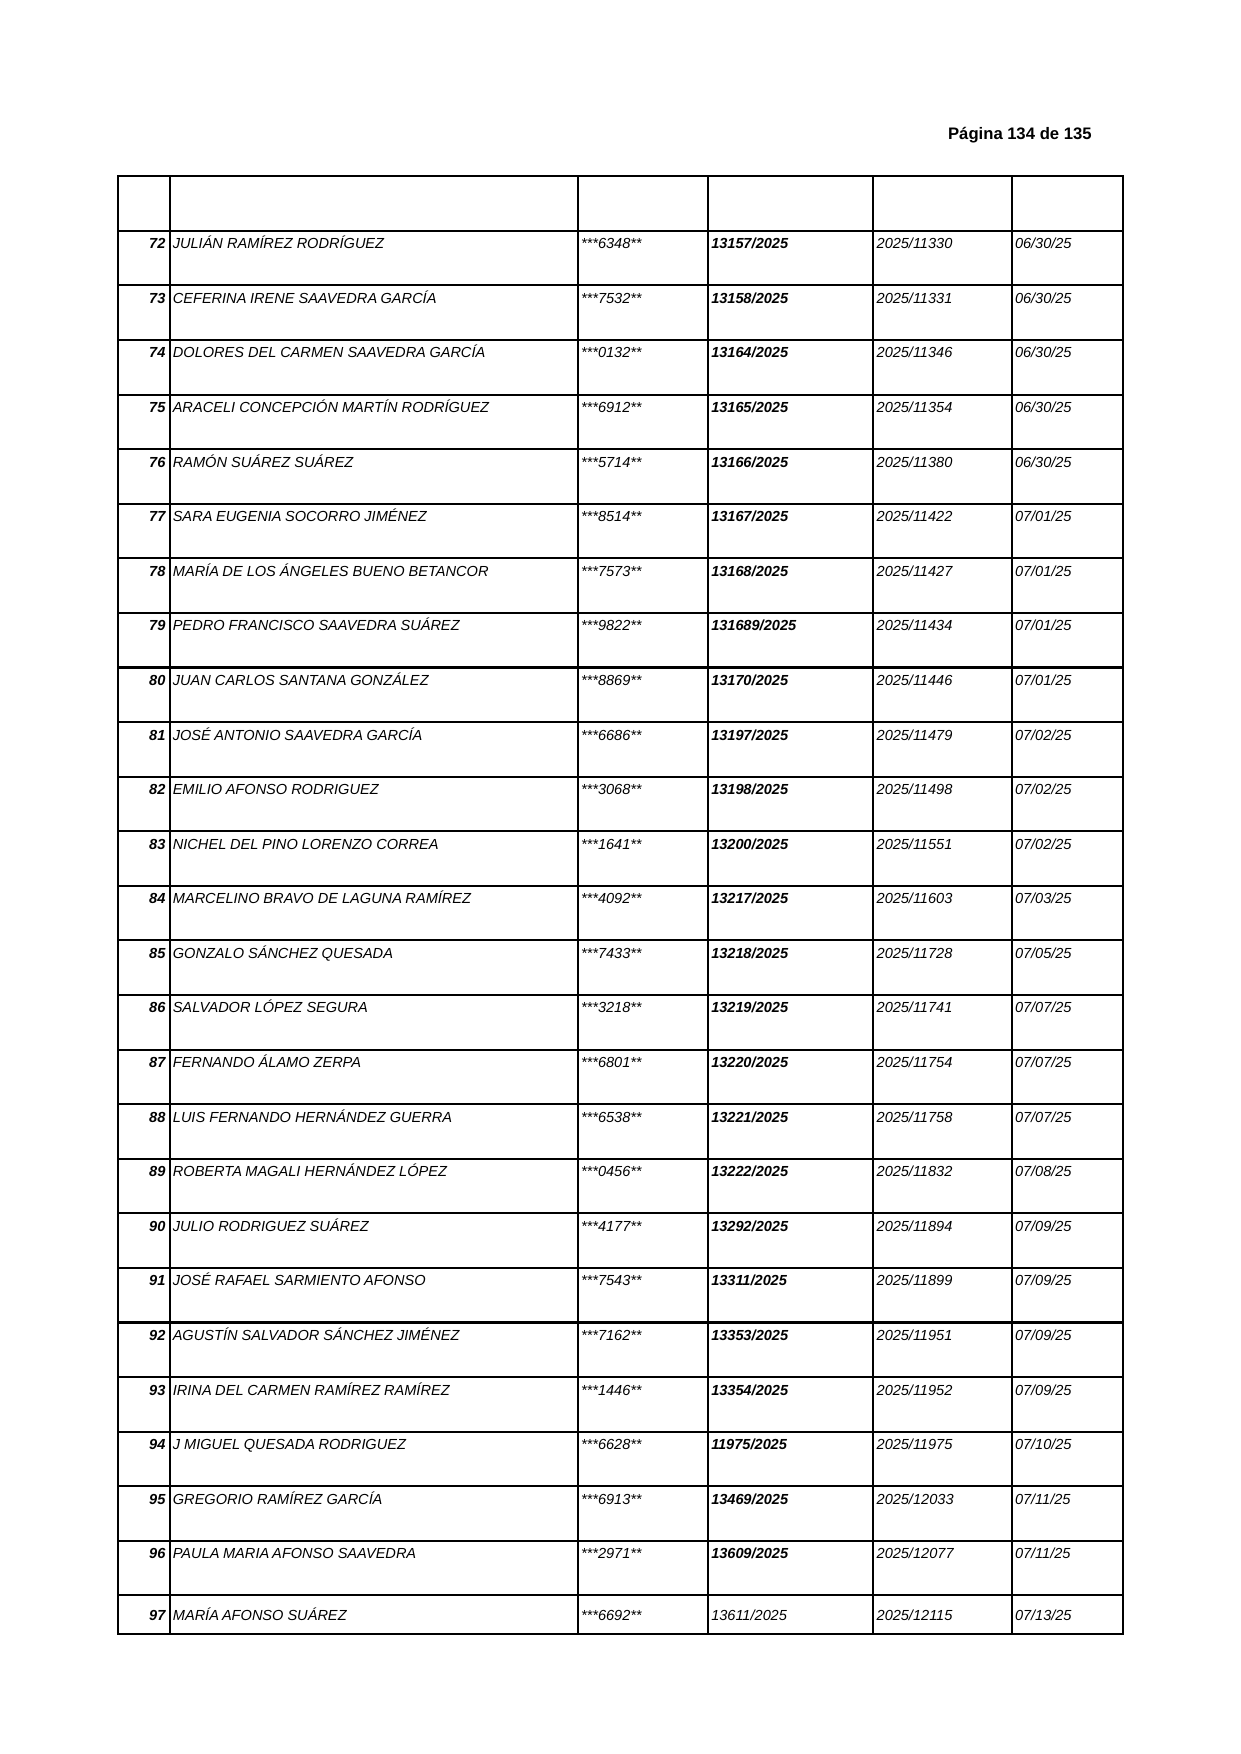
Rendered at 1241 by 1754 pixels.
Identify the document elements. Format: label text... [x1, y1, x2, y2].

table_cell 02/07/25 [1013, 723, 1122, 776]
table_cell ***4092** [579, 887, 707, 939]
table_cell 78 [119, 559, 169, 612]
table_cell ***8514** [579, 505, 707, 557]
table_cell 2025/11446 [874, 669, 1011, 721]
table_cell 13220/2025 [709, 1051, 872, 1103]
table_cell 13353/2025 [709, 1324, 872, 1376]
table_cell 13354/2025 [709, 1378, 872, 1431]
table_cell 2025/11894 [874, 1214, 1011, 1267]
table_cell 72 [119, 232, 169, 284]
table_cell 88 [119, 1105, 169, 1158]
table_cell ***6801** [579, 1051, 707, 1103]
table_cell 07/07/25 [1013, 1051, 1122, 1103]
table_cell 11/07/25 [1013, 1542, 1122, 1594]
table_cell 11975/2025 [709, 1433, 872, 1485]
table_cell 13609/2025 [709, 1542, 872, 1594]
table_cell 2025/11330 [874, 232, 1011, 284]
table_cell ***0456** [579, 1160, 707, 1212]
table_cell 13170/2025 [709, 669, 872, 721]
table_cell 13158/2025 [709, 286, 872, 339]
table_cell 90 [119, 1214, 169, 1267]
table_cell 95 [119, 1487, 169, 1540]
table_cell 86 [119, 996, 169, 1048]
table_cell 92 [119, 1324, 169, 1376]
table_cell LUIS FERNANDO HERNÁNDEZ GUERRA [171, 1105, 577, 1158]
table_cell ***6686** [579, 723, 707, 776]
table_cell 2025/11899 [874, 1269, 1011, 1321]
table_cell ***7162** [579, 1324, 707, 1376]
table_cell 13611/2025 [709, 1596, 872, 1633]
table_cell FERNANDO ÁLAMO ZERPA [171, 1051, 577, 1103]
table_cell 01/07/25 [1013, 559, 1122, 612]
table_cell [579, 177, 707, 230]
table_cell ***7433** [579, 941, 707, 994]
table_cell [1013, 177, 1122, 230]
table_cell JOSÉ ANTONIO SAAVEDRA GARCÍA [171, 723, 577, 776]
table_cell 09/07/25 [1013, 1324, 1122, 1376]
table_cell [119, 177, 169, 230]
table_cell 75 [119, 396, 169, 448]
table_cell ***2971** [579, 1542, 707, 1594]
table_cell 80 [119, 669, 169, 721]
table_cell 2025/11758 [874, 1105, 1011, 1158]
table_cell 13217/2025 [709, 887, 872, 939]
table_cell 13219/2025 [709, 996, 872, 1048]
table_cell ***7543** [579, 1269, 707, 1321]
table_cell 2025/12077 [874, 1542, 1011, 1594]
table_cell 79 [119, 614, 169, 666]
table_cell ***5714** [579, 450, 707, 503]
table_cell 2025/11728 [874, 941, 1011, 994]
table_cell 2025/11380 [874, 450, 1011, 503]
table_cell 2025/11427 [874, 559, 1011, 612]
table_cell ***3068** [579, 778, 707, 830]
table_cell JOSÉ RAFAEL SARMIENTO AFONSO [171, 1269, 577, 1321]
table_cell 2025/11434 [874, 614, 1011, 666]
table_cell 131689/2025 [709, 614, 872, 666]
table_cell ***6538** [579, 1105, 707, 1158]
table_cell 03/07/25 [1013, 887, 1122, 939]
table_cell 01/07/25 [1013, 614, 1122, 666]
table_cell [171, 177, 577, 230]
table_cell 2025/11551 [874, 832, 1011, 885]
table_cell GREGORIO RAMÍREZ GARCÍA [171, 1487, 577, 1540]
table_cell NICHEL DEL PINO LORENZO CORREA [171, 832, 577, 885]
table_cell MARÍA AFONSO SUÁREZ [171, 1596, 577, 1633]
table_cell 85 [119, 941, 169, 994]
table_cell ***7532** [579, 286, 707, 339]
table_cell ***0132** [579, 341, 707, 393]
table_cell 13200/2025 [709, 832, 872, 885]
table_cell 13168/2025 [709, 559, 872, 612]
table_cell 13198/2025 [709, 778, 872, 830]
table_cell ***9822** [579, 614, 707, 666]
table_cell 10/07/25 [1013, 1433, 1122, 1485]
table_cell 2025/11754 [874, 1051, 1011, 1103]
table_cell 09/07/25 [1013, 1214, 1122, 1267]
table_cell ***3218** [579, 996, 707, 1048]
table_cell CEFERINA IRENE SAAVEDRA GARCÍA [171, 286, 577, 339]
table_cell IRINA DEL CARMEN RAMÍREZ RAMÍREZ [171, 1378, 577, 1431]
table_cell 07/07/25 [1013, 996, 1122, 1048]
table_cell [709, 177, 872, 230]
table_cell MARÍA DE LOS ÁNGELES BUENO BETANCOR [171, 559, 577, 612]
table_cell 08/07/25 [1013, 1160, 1122, 1212]
table_cell 13311/2025 [709, 1269, 872, 1321]
table_cell ***6912** [579, 396, 707, 448]
table_cell 30/06/25 [1013, 450, 1122, 503]
table_cell 74 [119, 341, 169, 393]
table_cell ***6913** [579, 1487, 707, 1540]
table_cell 93 [119, 1378, 169, 1431]
table_cell ***8869** [579, 669, 707, 721]
table_cell 13197/2025 [709, 723, 872, 776]
table_cell 96 [119, 1542, 169, 1594]
table_cell 09/07/25 [1013, 1269, 1122, 1321]
table_cell 2025/11422 [874, 505, 1011, 557]
table_cell 73 [119, 286, 169, 339]
table_cell 2025/11346 [874, 341, 1011, 393]
table_cell 13469/2025 [709, 1487, 872, 1540]
table_cell 11/07/25 [1013, 1487, 1122, 1540]
table_cell 02/07/25 [1013, 832, 1122, 885]
table_cell PEDRO FRANCISCO SAAVEDRA SUÁREZ [171, 614, 577, 666]
table_cell 2025/11331 [874, 286, 1011, 339]
table_cell 83 [119, 832, 169, 885]
table_cell SALVADOR LÓPEZ SEGURA [171, 996, 577, 1048]
table_cell DOLORES DEL CARMEN SAAVEDRA GARCÍA [171, 341, 577, 393]
table_cell 2025/11479 [874, 723, 1011, 776]
table_cell MARCELINO BRAVO DE LAGUNA RAMÍREZ [171, 887, 577, 939]
table_cell 30/06/25 [1013, 232, 1122, 284]
table_cell 01/07/25 [1013, 669, 1122, 721]
table_cell 2025/11498 [874, 778, 1011, 830]
table_cell ROBERTA MAGALI HERNÁNDEZ LÓPEZ [171, 1160, 577, 1212]
table_cell 2025/11951 [874, 1324, 1011, 1376]
table_cell 2025/11354 [874, 396, 1011, 448]
table_cell 82 [119, 778, 169, 830]
table_cell ***6628** [579, 1433, 707, 1485]
table_cell 09/07/25 [1013, 1378, 1122, 1431]
table_cell GONZALO SÁNCHEZ QUESADA [171, 941, 577, 994]
table_cell ***6692** [579, 1596, 707, 1633]
table_cell ***7573** [579, 559, 707, 612]
table_cell PAULA MARIA AFONSO SAAVEDRA [171, 1542, 577, 1594]
table_cell 01/07/25 [1013, 505, 1122, 557]
table_cell 2025/11832 [874, 1160, 1011, 1212]
table_cell ***1641** [579, 832, 707, 885]
table_cell 89 [119, 1160, 169, 1212]
table_cell 76 [119, 450, 169, 503]
table_cell SARA EUGENIA SOCORRO JIMÉNEZ [171, 505, 577, 557]
table_cell 13221/2025 [709, 1105, 872, 1158]
table_cell 13218/2025 [709, 941, 872, 994]
table_cell 13166/2025 [709, 450, 872, 503]
table_cell 13167/2025 [709, 505, 872, 557]
table_cell 91 [119, 1269, 169, 1321]
table_cell 81 [119, 723, 169, 776]
table_cell J MIGUEL QUESADA RODRIGUEZ [171, 1433, 577, 1485]
table_cell 77 [119, 505, 169, 557]
table_cell 13/07/25 [1013, 1596, 1122, 1633]
table_cell 30/06/25 [1013, 396, 1122, 448]
table_cell AGUSTÍN SALVADOR SÁNCHEZ JIMÉNEZ [171, 1324, 577, 1376]
table_cell ARACELI CONCEPCIÓN MARTÍN RODRÍGUEZ [171, 396, 577, 448]
table_cell 13292/2025 [709, 1214, 872, 1267]
table_cell 13165/2025 [709, 396, 872, 448]
table_cell [874, 177, 1011, 230]
table_cell 30/06/25 [1013, 286, 1122, 339]
table_cell 2025/12115 [874, 1596, 1011, 1633]
table_cell 97 [119, 1596, 169, 1633]
table_cell EMILIO AFONSO RODRIGUEZ [171, 778, 577, 830]
table_cell 13222/2025 [709, 1160, 872, 1212]
table_cell RAMÓN SUÁREZ SUÁREZ [171, 450, 577, 503]
table_cell 30/06/25 [1013, 341, 1122, 393]
table_cell JULIÁN RAMÍREZ RODRÍGUEZ [171, 232, 577, 284]
table_cell 87 [119, 1051, 169, 1103]
table_cell 13157/2025 [709, 232, 872, 284]
table_cell 07/07/25 [1013, 1105, 1122, 1158]
table_cell 2025/11603 [874, 887, 1011, 939]
table_cell 2025/12033 [874, 1487, 1011, 1540]
table_cell JULIO RODRIGUEZ SUÁREZ [171, 1214, 577, 1267]
table_cell 2025/11741 [874, 996, 1011, 1048]
table_cell 2025/11975 [874, 1433, 1011, 1485]
table_cell ***6348** [579, 232, 707, 284]
table_cell 05/07/25 [1013, 941, 1122, 994]
table_cell JUAN CARLOS SANTANA GONZÁLEZ [171, 669, 577, 721]
table_cell 84 [119, 887, 169, 939]
table_cell ***4177** [579, 1214, 707, 1267]
table_cell 13164/2025 [709, 341, 872, 393]
table_cell 02/07/25 [1013, 778, 1122, 830]
table_cell 2025/11952 [874, 1378, 1011, 1431]
table_cell ***1446** [579, 1378, 707, 1431]
table_cell 94 [119, 1433, 169, 1485]
